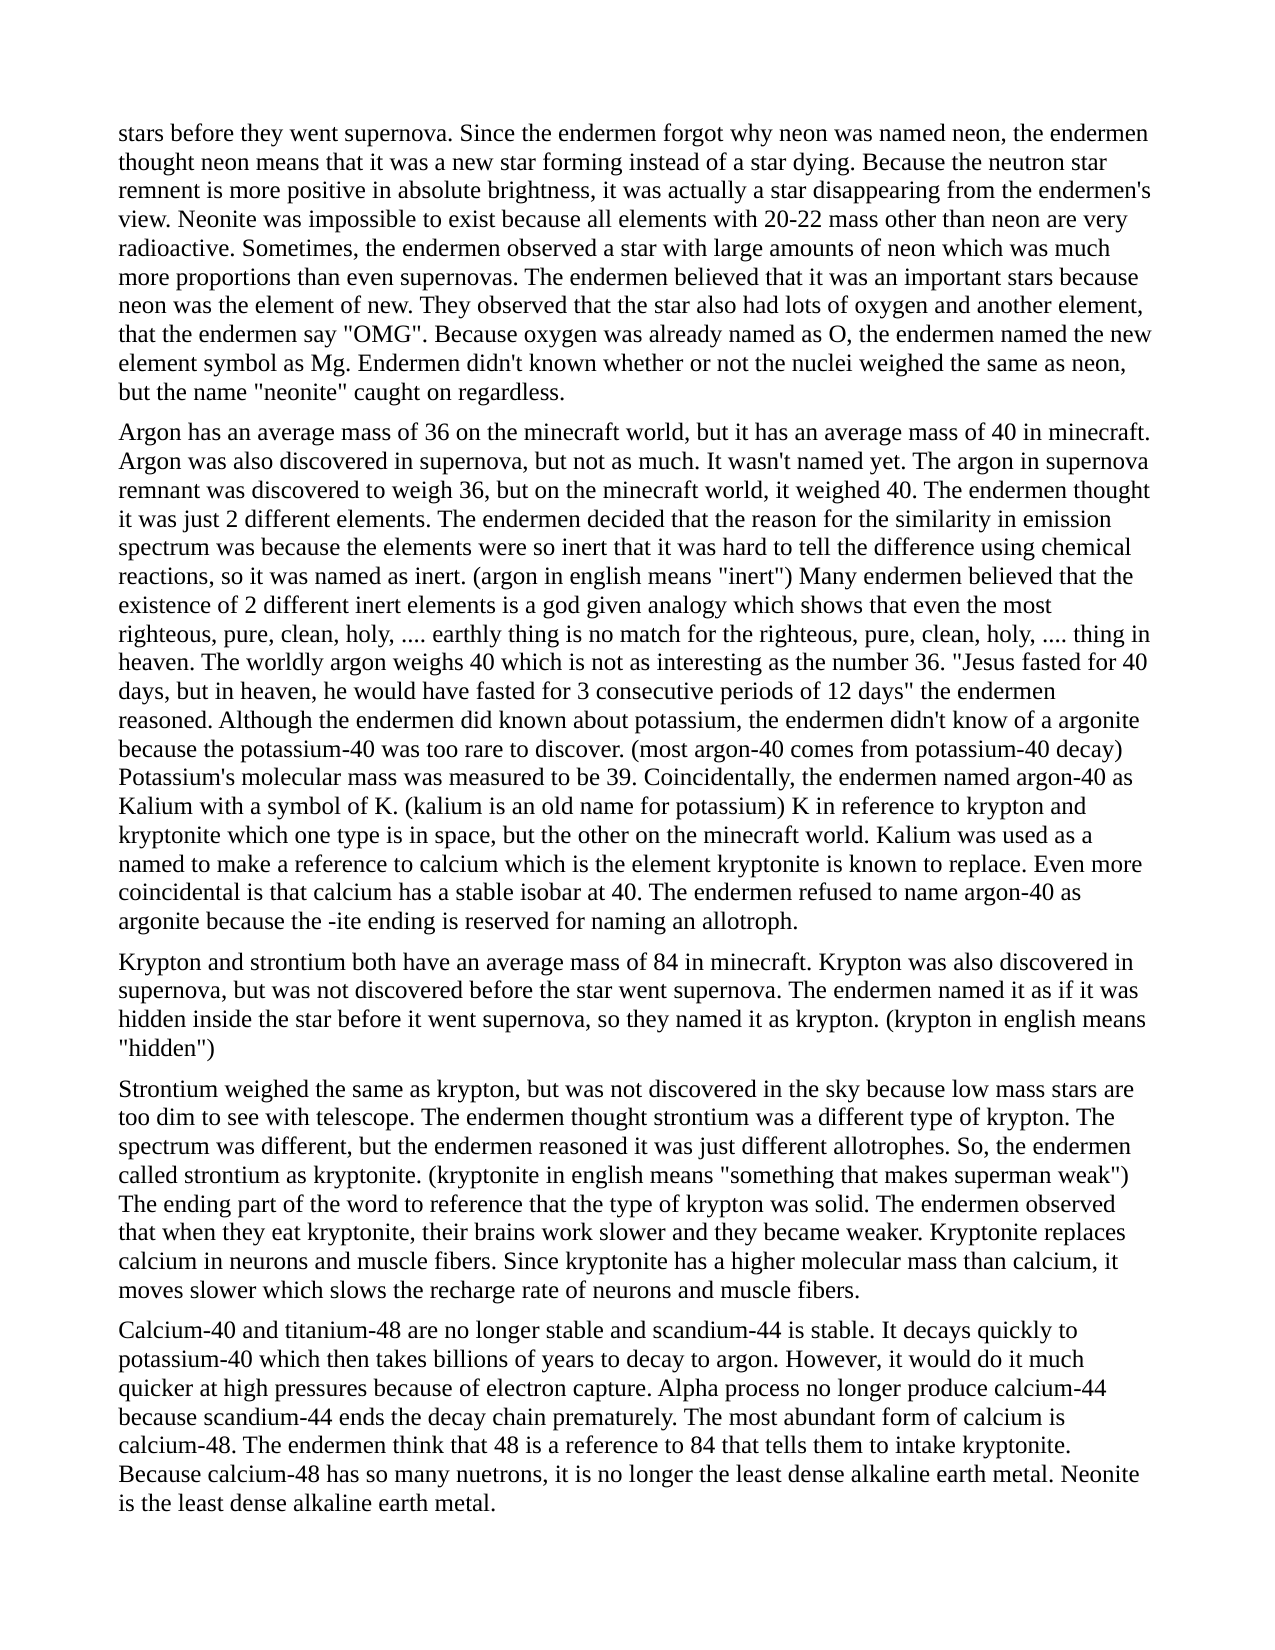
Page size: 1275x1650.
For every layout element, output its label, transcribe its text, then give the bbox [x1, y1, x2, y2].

text stars before they went supernova. Since the endermen forgot why neon was named neon, the endermen thought neon means that it was a new star forming instead of a star dying. Because the neutron star remnent is more positive in absolute brightness, it was actually a star disappearing from the endermen's view. Neonite was impossible to exist because all elements with 20-22 mass other than neon are very radioactive. Sometimes, the endermen observed a star with large amounts of neon which was much more proportions than even supernovas. The endermen believed that it was an important stars because neon was the element of new. They observed that the star also had lots of oxygen and another element, that the endermen say "OMG". Because oxygen was already named as O, the endermen named the new element symbol as Mg. Endermen didn't known whether or not the nuclei weighed the same as neon, but the name "neonite" caught on regardless. [118, 118, 1157, 406]
text Calcium-40 and titanium-48 are no longer stable and scandium-44 is stable. It decays quickly to potassium-40 which then takes billions of years to decay to argon. However, it would do it much quicker at high pressures because of electron capture. Alpha process no longer produce calcium-44 because scandium-44 ends the decay chain prematurely. The most abundant form of calcium is calcium-48. The endermen think that 48 is a reference to 84 that tells them to intake kryptonite. Because calcium-48 has so many nuetrons, it is no longer the least dense alkaline earth metal. Neonite is the least dense alkaline earth metal. [118, 1316, 1157, 1517]
text Strontium weighed the same as krypton, but was not discovered in the sky because low mass stars are too dim to see with telescope. The endermen thought strontium was a different type of krypton. The spectrum was different, but the endermen reasoned it was just different allotrophes. So, the endermen called strontium as kryptonite. (kryptonite in english means "something that makes superman weak") The ending part of the word to reference that the type of krypton was solid. The endermen observed that when they eat kryptonite, their brains work slower and they became weaker. Kryptonite replaces calcium in neurons and muscle fibers. Since kryptonite has a higher molecular mass than calcium, it moves slower which slows the recharge rate of neurons and muscle fibers. [118, 1074, 1157, 1304]
text Argon has an average mass of 36 on the minecraft world, but it has an average mass of 40 in minecraft. Argon was also discovered in supernova, but not as much. It wasn't named yet. The argon in supernova remnant was discovered to weigh 36, but on the minecraft world, it weighed 40. The endermen thought it was just 2 different elements. The endermen decided that the reason for the similarity in emission spectrum was because the elements were so inert that it was hard to tell the difference using chemical reactions, so it was named as inert. (argon in english means "inert") Many endermen believed that the existence of 2 different inert elements is a god given analogy which shows that even the most righteous, pure, clean, holy, .... earthly thing is no match for the righteous, pure, clean, holy, .... thing in heaven. The worldly argon weighs 40 which is not as interesting as the number 36. "Jesus fasted for 40 days, but in heaven, he would have fasted for 3 consecutive periods of 12 days" the endermen reasoned. Although the endermen did known about potassium, the endermen didn't know of a argonite because the potassium-40 was too rare to discover. (most argon-40 comes from potassium-40 decay) Potassium's molecular mass was measured to be 39. Coincidentally, the endermen named argon-40 as Kalium with a symbol of K. (kalium is an old name for potassium) K in reference to krypton and kryptonite which one type is in space, but the other on the minecraft world. Kalium was used as a named to make a reference to calcium which is the element kryptonite is known to replace. Even more coincidental is that calcium has a stable isobar at 40. The endermen refused to name argon-40 as argonite because the -ite ending is reserved for naming an allotroph. [118, 417, 1157, 935]
text Krypton and strontium both have an average mass of 84 in minecraft. Krypton was also discovered in supernova, but was not discovered before the star went supernova. The endermen named it as if it was hidden inside the star before it went supernova, so they named it as krypton. (krypton in english means "hidden") [118, 947, 1157, 1062]
